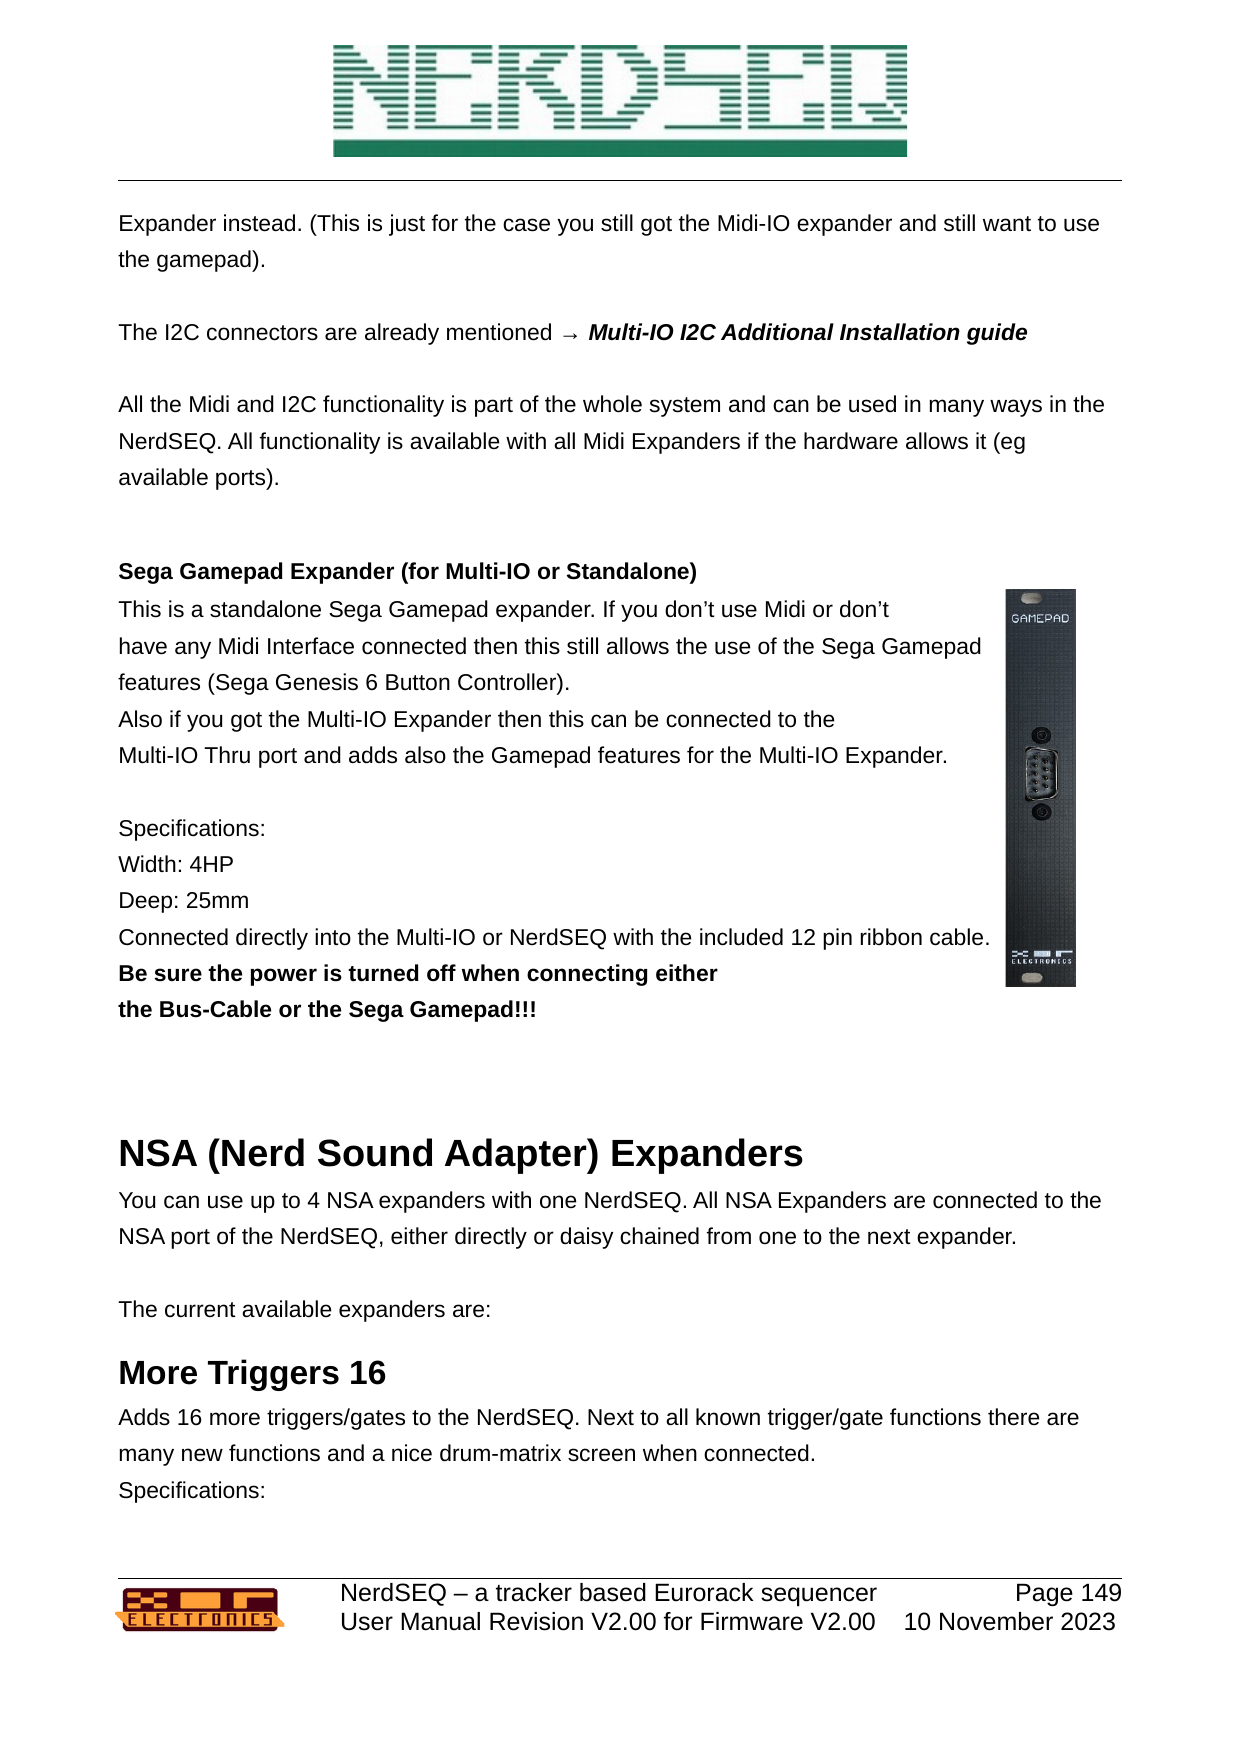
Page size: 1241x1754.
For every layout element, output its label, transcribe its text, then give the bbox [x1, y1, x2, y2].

text Adds 16 more triggers/gates to the NerdSEQ. Next to all known trigger/gate functions there are many new functions and a nice drum-matrix screen when connected. [118, 1404, 1122, 1467]
text the Bus-Cable or the Sega Gamepad!!! [118, 996, 1122, 1023]
text Multi-IO Thru port and adds also the Gamepad features for the Multi-IO Expander. [118, 742, 1005, 768]
text Be sure the power is turned off when connecting either [118, 960, 1005, 986]
subtitle Sega Gamepad Expander (for Multi-IO or Standalone) [118, 558, 1122, 584]
text Specifications: [118, 814, 1005, 841]
text [1076, 887, 1122, 914]
subtitle NSA (Nerd Sound Adapter) Expanders [118, 1130, 1122, 1174]
text [1076, 851, 1122, 877]
text Specifications: [118, 1477, 1122, 1503]
text You can use up to 4 NSA expanders with one NerdSEQ. All NSA Expanders are connected to the NSA port of the NerdSEQ, either directly or daisy chained from one to the next expander. [118, 1187, 1122, 1249]
picture [1005, 589, 1076, 987]
text All the Midi and I2C functionality is part of the whole system and can be used in many ways in the NerdSEQ. All functionality is available with all Midi Expanders if the hardware allows it (eg available ports). [118, 391, 1122, 490]
text Also if you got the Multi-IO Expander then this can be connected to the [118, 706, 1005, 732]
picture [333, 45, 908, 157]
subtitle More Triggers 16 [118, 1353, 1122, 1391]
text Expander instead. (This is just for the case you still got the Midi-IO expander and still want to use the gamepad). [118, 209, 1122, 272]
text The current available expanders are: [118, 1296, 1122, 1322]
text [1076, 814, 1122, 841]
text Width: 4HP [118, 851, 1005, 877]
text Deep: 25mm [118, 887, 1005, 914]
text This is a standalone Sega Gamepad expander. If you don’t use Midi or don’t [118, 596, 1005, 623]
text Connected directly into the Multi-IO or NerdSEQ with the included 12 pin ribbon cable. [118, 924, 1005, 950]
text [1076, 669, 1122, 696]
text [1076, 960, 1122, 986]
picture [115, 1584, 285, 1634]
text The I2C connectors are already mentioned → Multi-IO I2C Additional Installation guide [118, 319, 1122, 345]
text features (Sega Genesis 6 Button Controller). [118, 669, 1005, 696]
text have any Midi Interface connected then this still allows the use of the Sega Gamepad [118, 633, 1005, 659]
